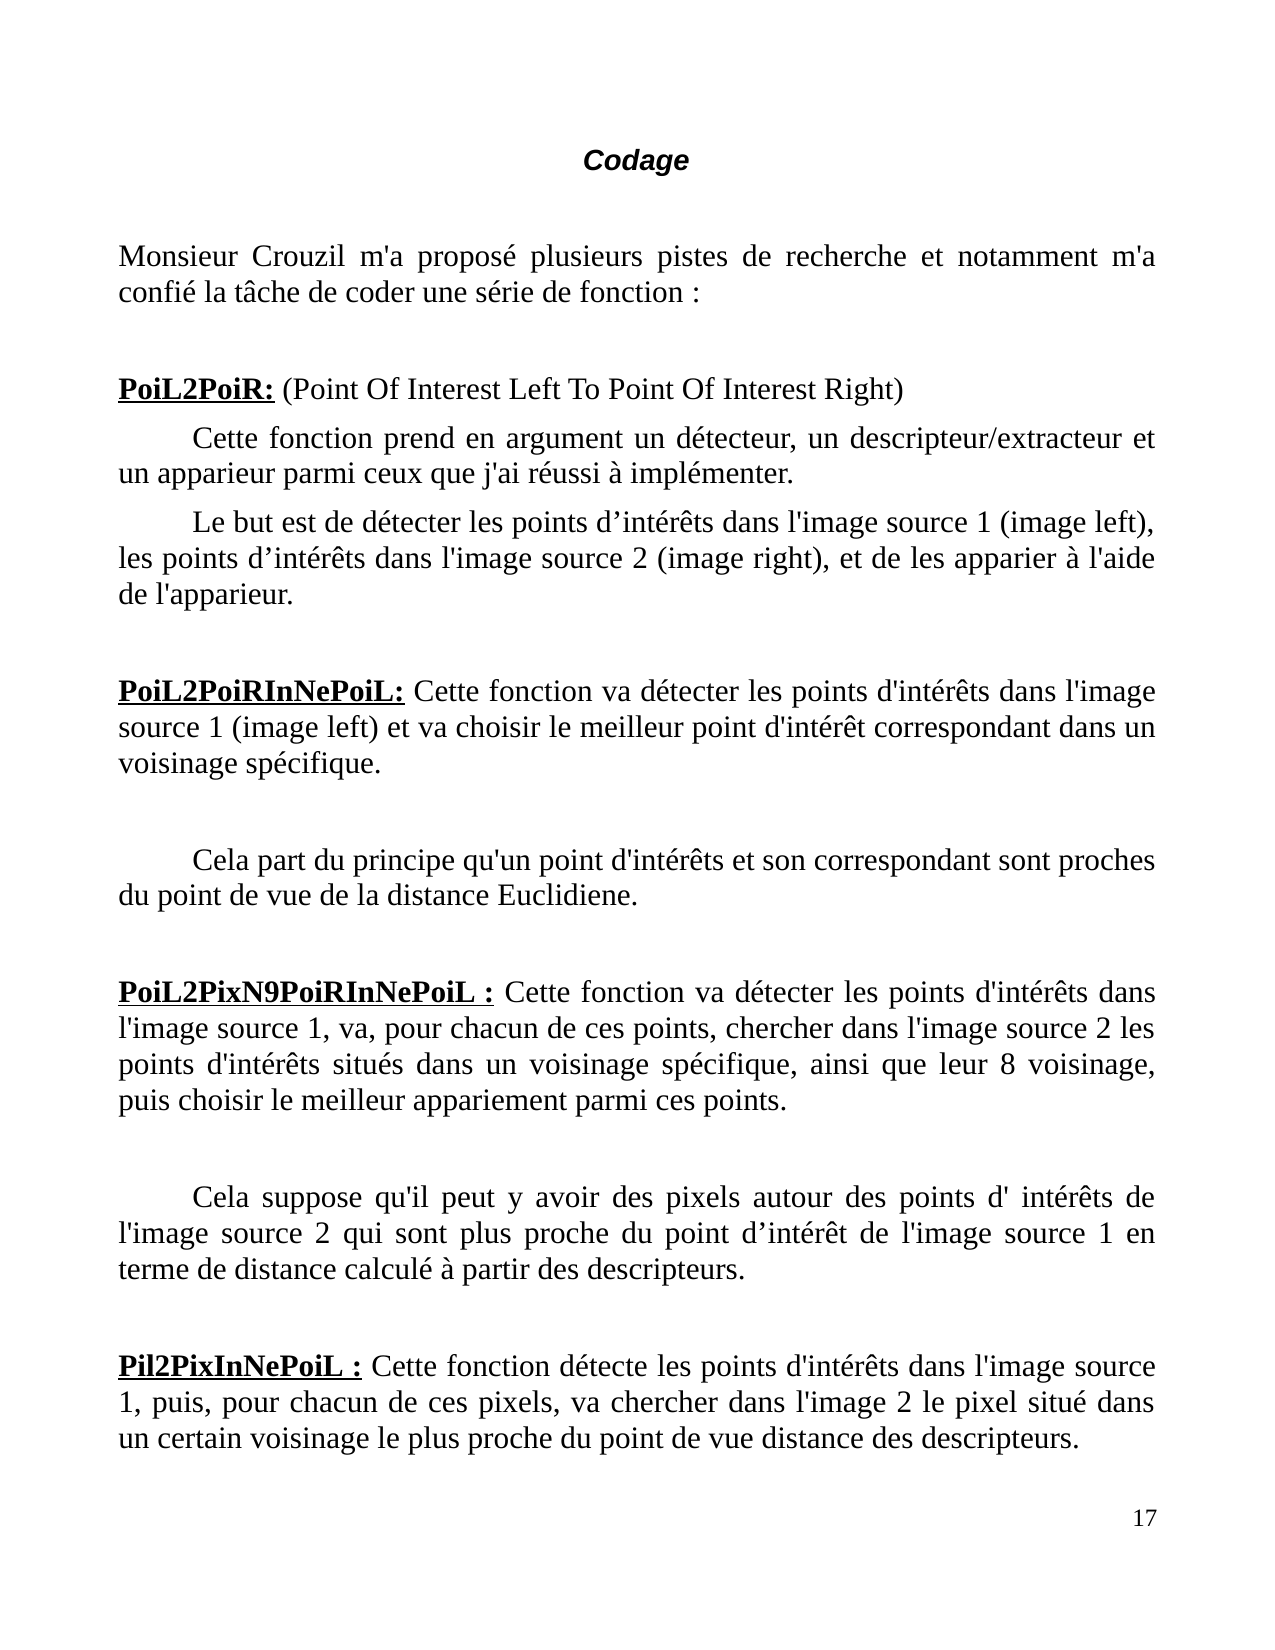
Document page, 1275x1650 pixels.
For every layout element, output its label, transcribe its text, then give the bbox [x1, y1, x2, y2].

text Monsieur Crouzil m'a proposé plusieurs pistes de recherche et notamment m'a confié la tâche de coder une série de fonction : [118, 238, 1157, 309]
text Cette fonction prend en argument un détecteur, un descripteur/extracteur et un apparieur parmi ceux que j'ai réussi à implémenter. [118, 419, 1157, 491]
text Pil2PixInNePoiL : Cette fonction détecte les points d'intérêts dans l'image source 1, puis, pour chacun de ces pixels, va chercher dans l'image 2 le pixel situé dans un certain voisinage le plus proche du point de vue distance des descripteurs. [118, 1347, 1157, 1455]
text Le but est de détecter les points d’intérêts dans l'image source 1 (image left), les points d’intérêts dans l'image source 2 (image right), et de les apparier à l'aide de l'apparieur. [118, 503, 1157, 611]
text Cela suppose qu'il peut y avoir des pixels autour des points d' intérêts de l'image source 2 qui sont plus proche du point d’intérêt de l'image source 1 en terme de distance calculé à partir des descripteurs. [118, 1178, 1157, 1286]
text PoiL2PixN9PoiRInNePoiL : Cette fonction va détecter les points d'intérêts dans l'image source 1, va, pour chacun de ces points, chercher dans l'image source 2 les points d'intérêts situés dans un voisinage spécifique, ainsi que leur 8 voisinage, puis choisir le meilleur appariement parmi ces points. [118, 973, 1157, 1117]
text PoiL2PoiR: (Point Of Interest Left To Point Of Interest Right) [118, 370, 1157, 406]
text Cela part du principe qu'un point d'intérêts et son correspondant sont proches du point de vue de la distance Euclidiene. [118, 841, 1157, 913]
text PoiL2PoiRInNePoiL: Cette fonction va détecter les points d'intérêts dans l'image source 1 (image left) et va choisir le meilleur point d'intérêt correspondant dans un voisinage spécifique. [118, 672, 1157, 780]
subtitle Codage [118, 143, 1157, 177]
